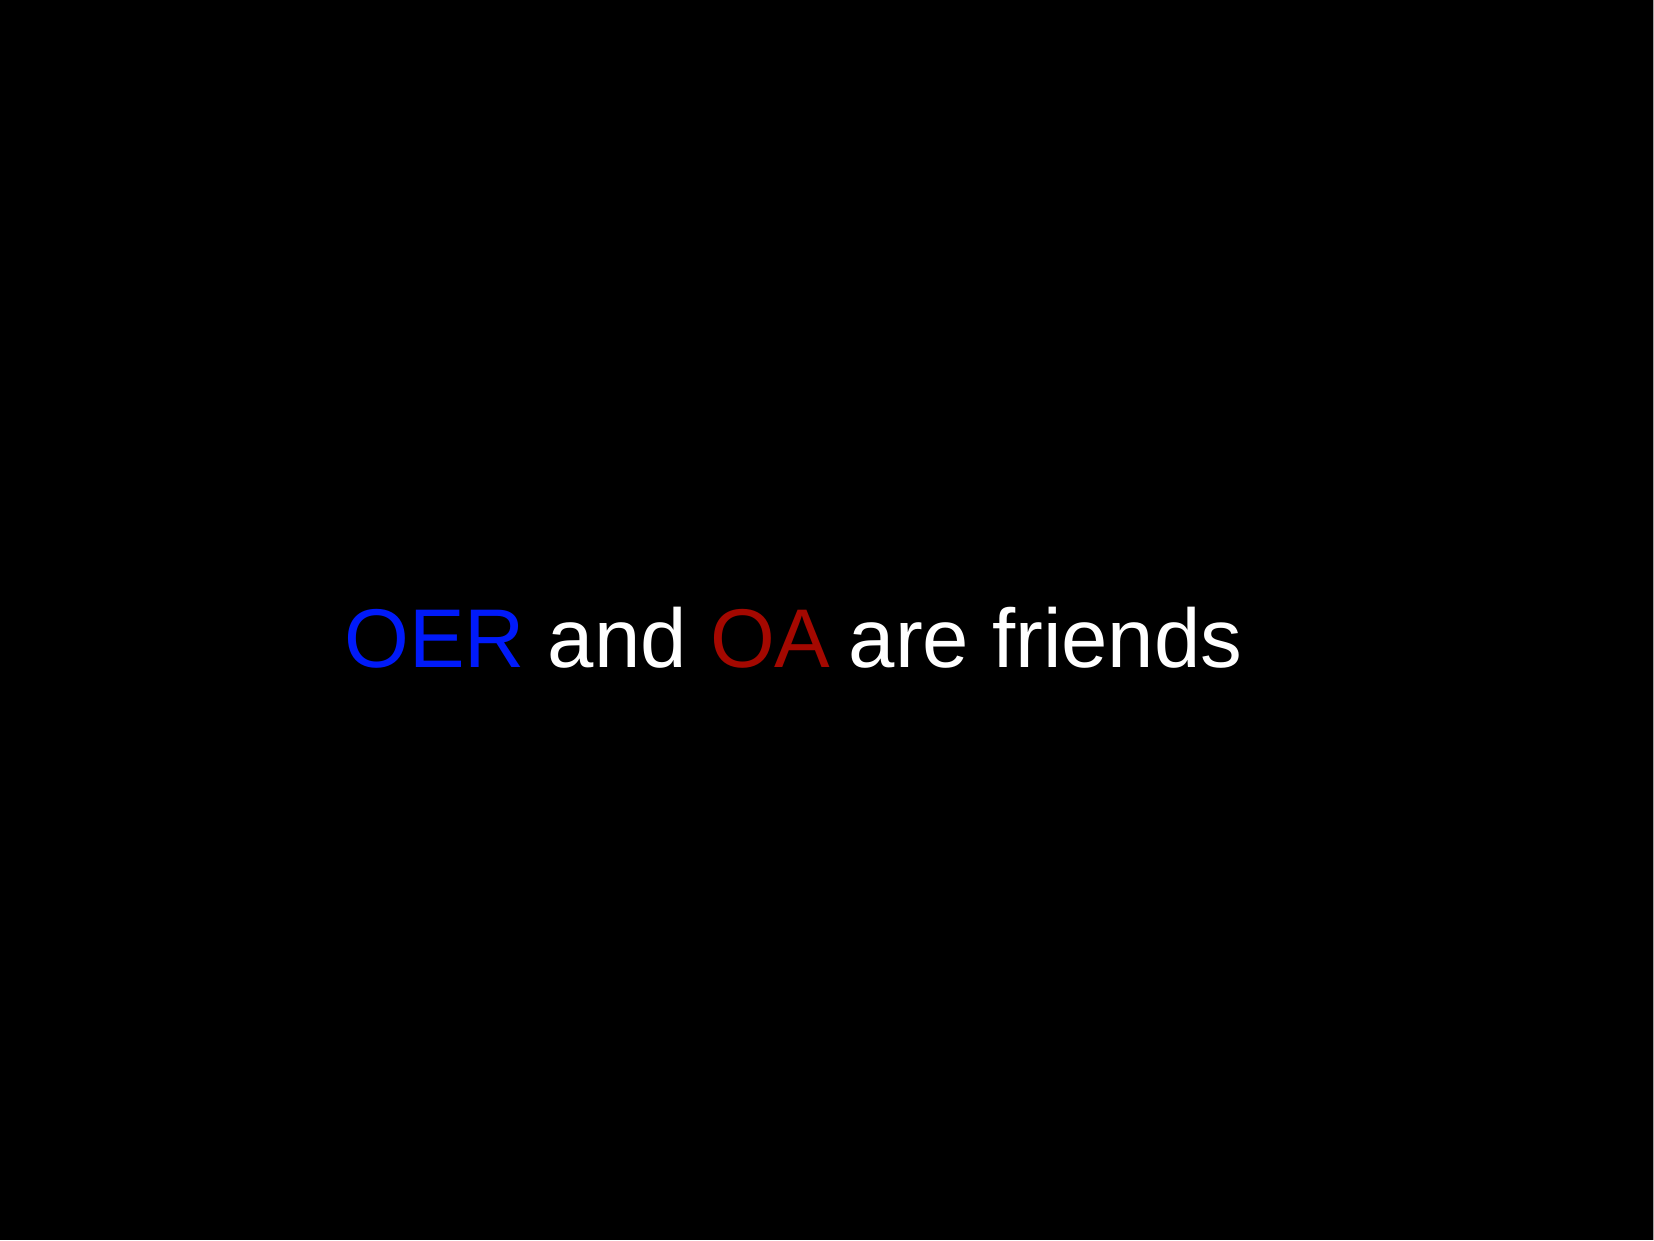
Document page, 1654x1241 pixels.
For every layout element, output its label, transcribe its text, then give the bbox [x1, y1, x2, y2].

text_box OER and OA are friends [299, 577, 1313, 713]
